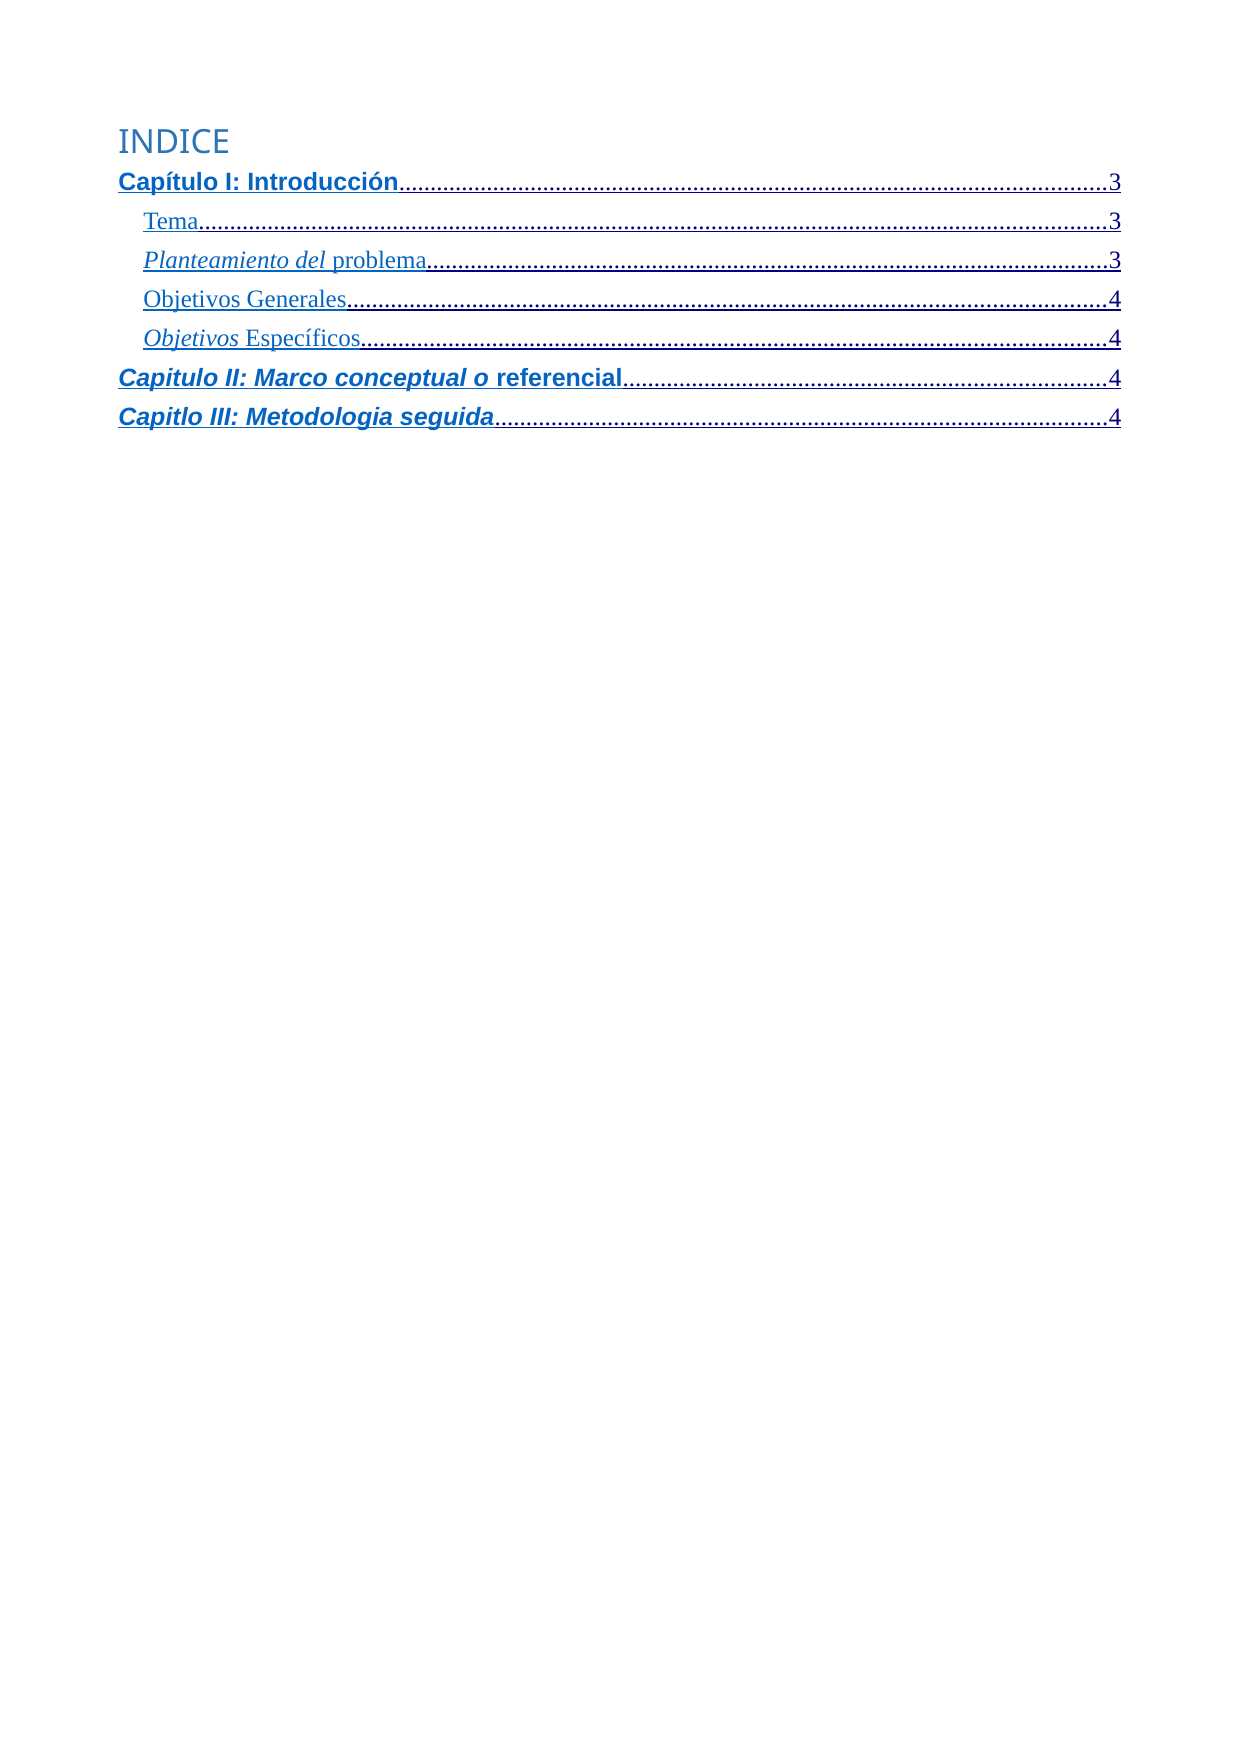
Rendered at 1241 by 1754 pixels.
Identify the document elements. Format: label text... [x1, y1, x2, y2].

text Objetivos Específicos 4 [143, 323, 1122, 352]
text Planteamiento del problema 3 [143, 245, 1122, 274]
text Objetivos Generales 4 [143, 284, 1122, 313]
text Tema 3 [143, 206, 1122, 235]
text Capítulo I: Introducción 3 [118, 167, 1122, 196]
text INDICE [118, 118, 1122, 163]
text Capitulo II: Marco conceptual o referencial 4 [118, 363, 1122, 391]
text Capitlo III: Metodologia seguida 4 [118, 402, 1122, 431]
